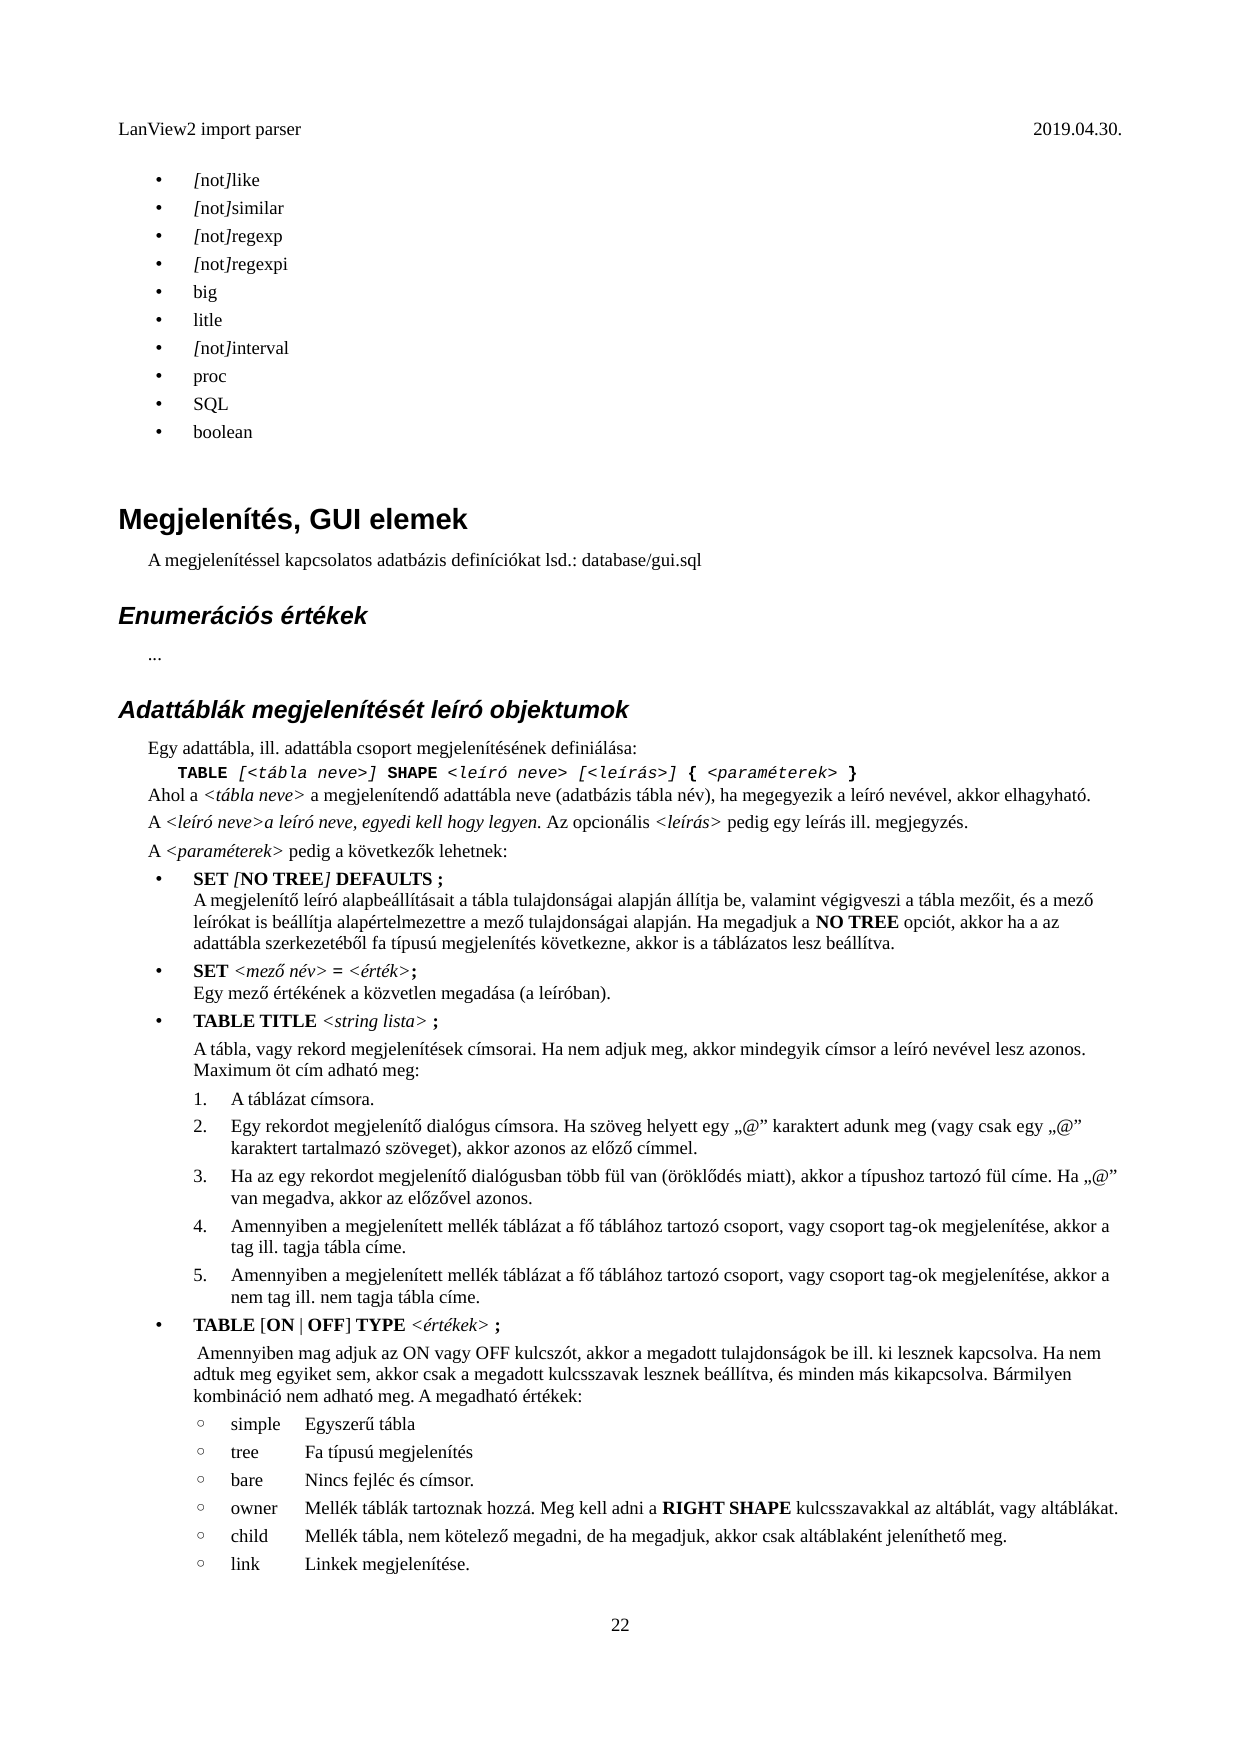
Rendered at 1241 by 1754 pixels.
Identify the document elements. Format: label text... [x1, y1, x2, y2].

text TABLE [<tábla neve>] SHAPE <leíró neve> [<leírás>] { <paraméterek> } [177, 764, 1122, 783]
subtitle Megjelenítés, GUI elemek [118, 502, 1122, 536]
list litle [156, 309, 1122, 331]
list tree Fa típusú megjelenítés [193, 1441, 1122, 1462]
list [not]like [156, 169, 1122, 191]
text ... [118, 642, 1122, 664]
subtitle Enumerációs értékek [118, 601, 1122, 630]
list big [156, 281, 1122, 303]
list TABLE TITLE <string lista> ; [156, 1010, 1122, 1031]
list child Mellék tábla, nem kötelező megadni, de ha megadjuk, akkor csak altáblaként jeleníthető meg. [193, 1525, 1122, 1547]
list SET [NO TREE] DEFAULTS ; A megjelenítő leíró alapbeállításait a tábla tulajdonságai alapján állítja be, valamint végigveszi a tábla mezőit, és a mező leírókat is beállítja alapértelmezettre a mező tulajdonságai alapján. Ha megadjuk a NO TREE opciót, akkor ha a az adattábla szerkezetéből fa típusú megjelenítés következne, akkor is a táblázatos lesz beállítva. [156, 867, 1122, 954]
list Egy rekordot megjelenítő dialógus címsora. Ha szöveg helyett egy „@” karaktert adunk meg (vagy csak egy „@” karaktert tartalmazó szöveget), akkor azonos az előző címmel. [193, 1115, 1122, 1158]
text Egy adattábla, ill. adattábla csoport megjelenítésének definiálása: [118, 737, 1122, 758]
list link Linkek megjelenítése. [193, 1553, 1122, 1574]
text A <paraméterek> pedig a következők lehetnek: [118, 839, 1122, 861]
list owner Mellék táblák tartoznak hozzá. Meg kell adni a RIGHT SHAPE kulcsszavakkal az altáblát, vagy altáblákat. [193, 1497, 1122, 1518]
text A megjelenítéssel kapcsolatos adatbázis definíciókat lsd.: database/gui.sql [118, 548, 1122, 570]
list simple Egyszerű tábla [193, 1413, 1122, 1434]
list [not]regexpi [156, 253, 1122, 275]
list Amennyiben a megjelenített mellék táblázat a fő táblához tartozó csoport, vagy csoport tag-ok megjelenítése, akkor a tag ill. tagja tábla címe. [193, 1214, 1122, 1258]
list proc [156, 365, 1122, 387]
list Amennyiben mag adjuk az ON vagy OFF kulcszót, akkor a megadott tulajdonságok be ill. ki lesznek kapcsolva. Ha nem adtuk meg egyiket sem, akkor csak a megadott kulcsszavak lesznek beállítva, és minden más kikapcsolva. Bármilyen kombináció nem adható meg. A megadható értékek: [156, 1342, 1122, 1406]
list SET <mező név> = <érték>; Egy mező értékének a közvetlen megadása (a leíróban). [156, 960, 1122, 1003]
list boolean [156, 421, 1122, 443]
list Amennyiben a megjelenített mellék táblázat a fő táblához tartozó csoport, vagy csoport tag-ok megjelenítése, akkor a nem tag ill. nem tagja tábla címe. [193, 1264, 1122, 1307]
list Ha az egy rekordot megjelenítő dialógusban több fül van (öröklődés miatt), akkor a típushoz tartozó fül címe. Ha „@” van megadva, akkor az előzővel azonos. [193, 1165, 1122, 1208]
list bare Nincs fejléc és címsor. [193, 1469, 1122, 1491]
list [not]regexp [156, 225, 1122, 247]
list SQL [156, 393, 1122, 415]
list [not]similar [156, 197, 1122, 219]
list A táblázat címsora. [193, 1087, 1122, 1109]
text Ahol a <tábla neve> a megjelenítendő adattábla neve (adatbázis tábla név), ha megegyezik a leíró nevével, akkor elhagyható. [118, 783, 1122, 805]
subtitle Adattáblák megjelenítését leíró objektumok [118, 696, 1122, 724]
list A tábla, vagy rekord megjelenítések címsorai. Ha nem adjuk meg, akkor mindegyik címsor a leíró nevével lesz azonos. Maximum öt cím adható meg: [156, 1038, 1122, 1081]
list TABLE [ON | OFF] TYPE <értékek> ; [156, 1314, 1122, 1335]
text A <leíró neve>a leíró neve, egyedi kell hogy legyen. Az opcionális <leírás> pedig egy leírás ill. megjegyzés. [118, 811, 1122, 833]
list [not]interval [156, 337, 1122, 359]
